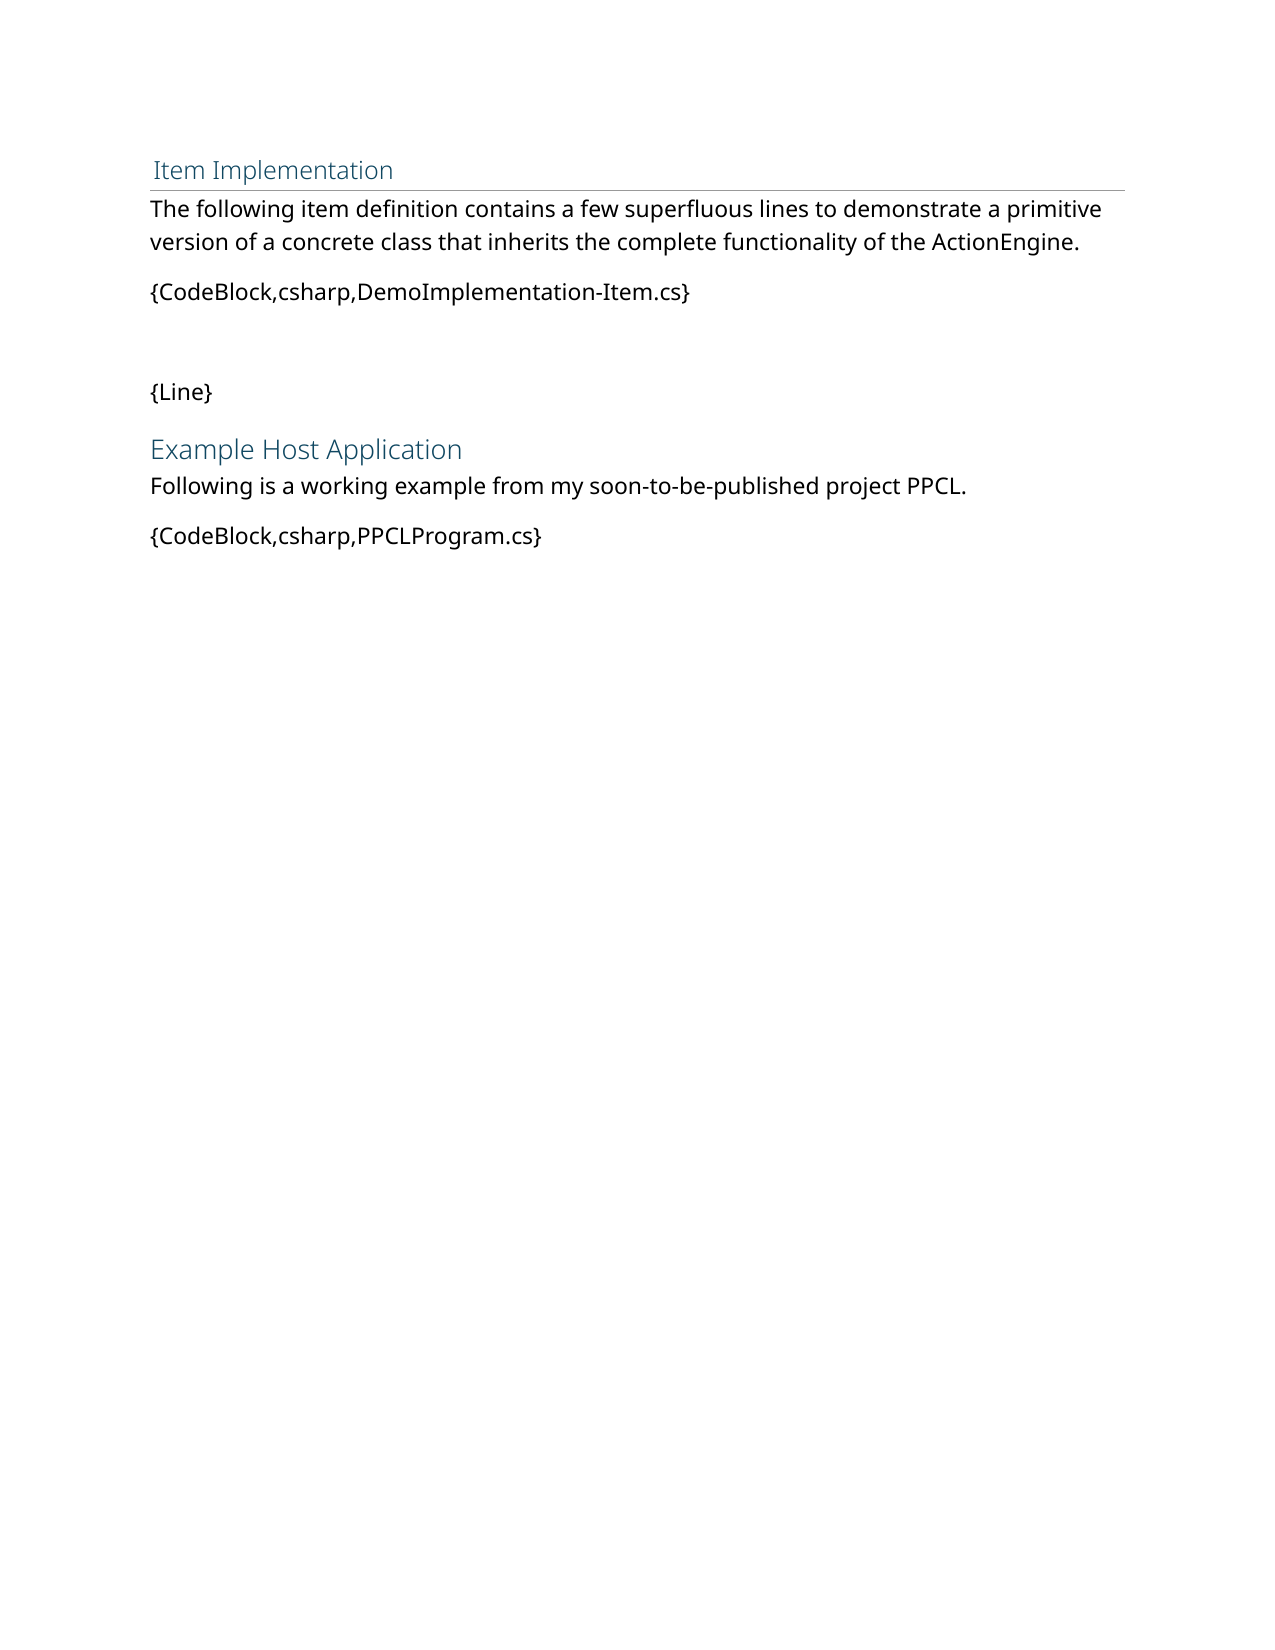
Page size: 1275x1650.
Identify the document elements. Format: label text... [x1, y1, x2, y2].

text {CodeBlock,csharp,DemoImplementation-Item.cs} [150, 276, 1125, 307]
subtitle Item Implementation [150, 150, 1125, 190]
text The following item definition contains a few superfluous lines to demonstrate a primitive version of a concrete class that inherits the complete functionality of the ActionEngine. [150, 192, 1125, 257]
text {CodeBlock,csharp,PPCLProgram.cs} [150, 520, 1125, 551]
subtitle Example Host Application [150, 431, 1125, 467]
text {Line} [150, 376, 1125, 407]
text Following is a working example from my soon-to-be-published project PPCL. [150, 470, 1125, 501]
